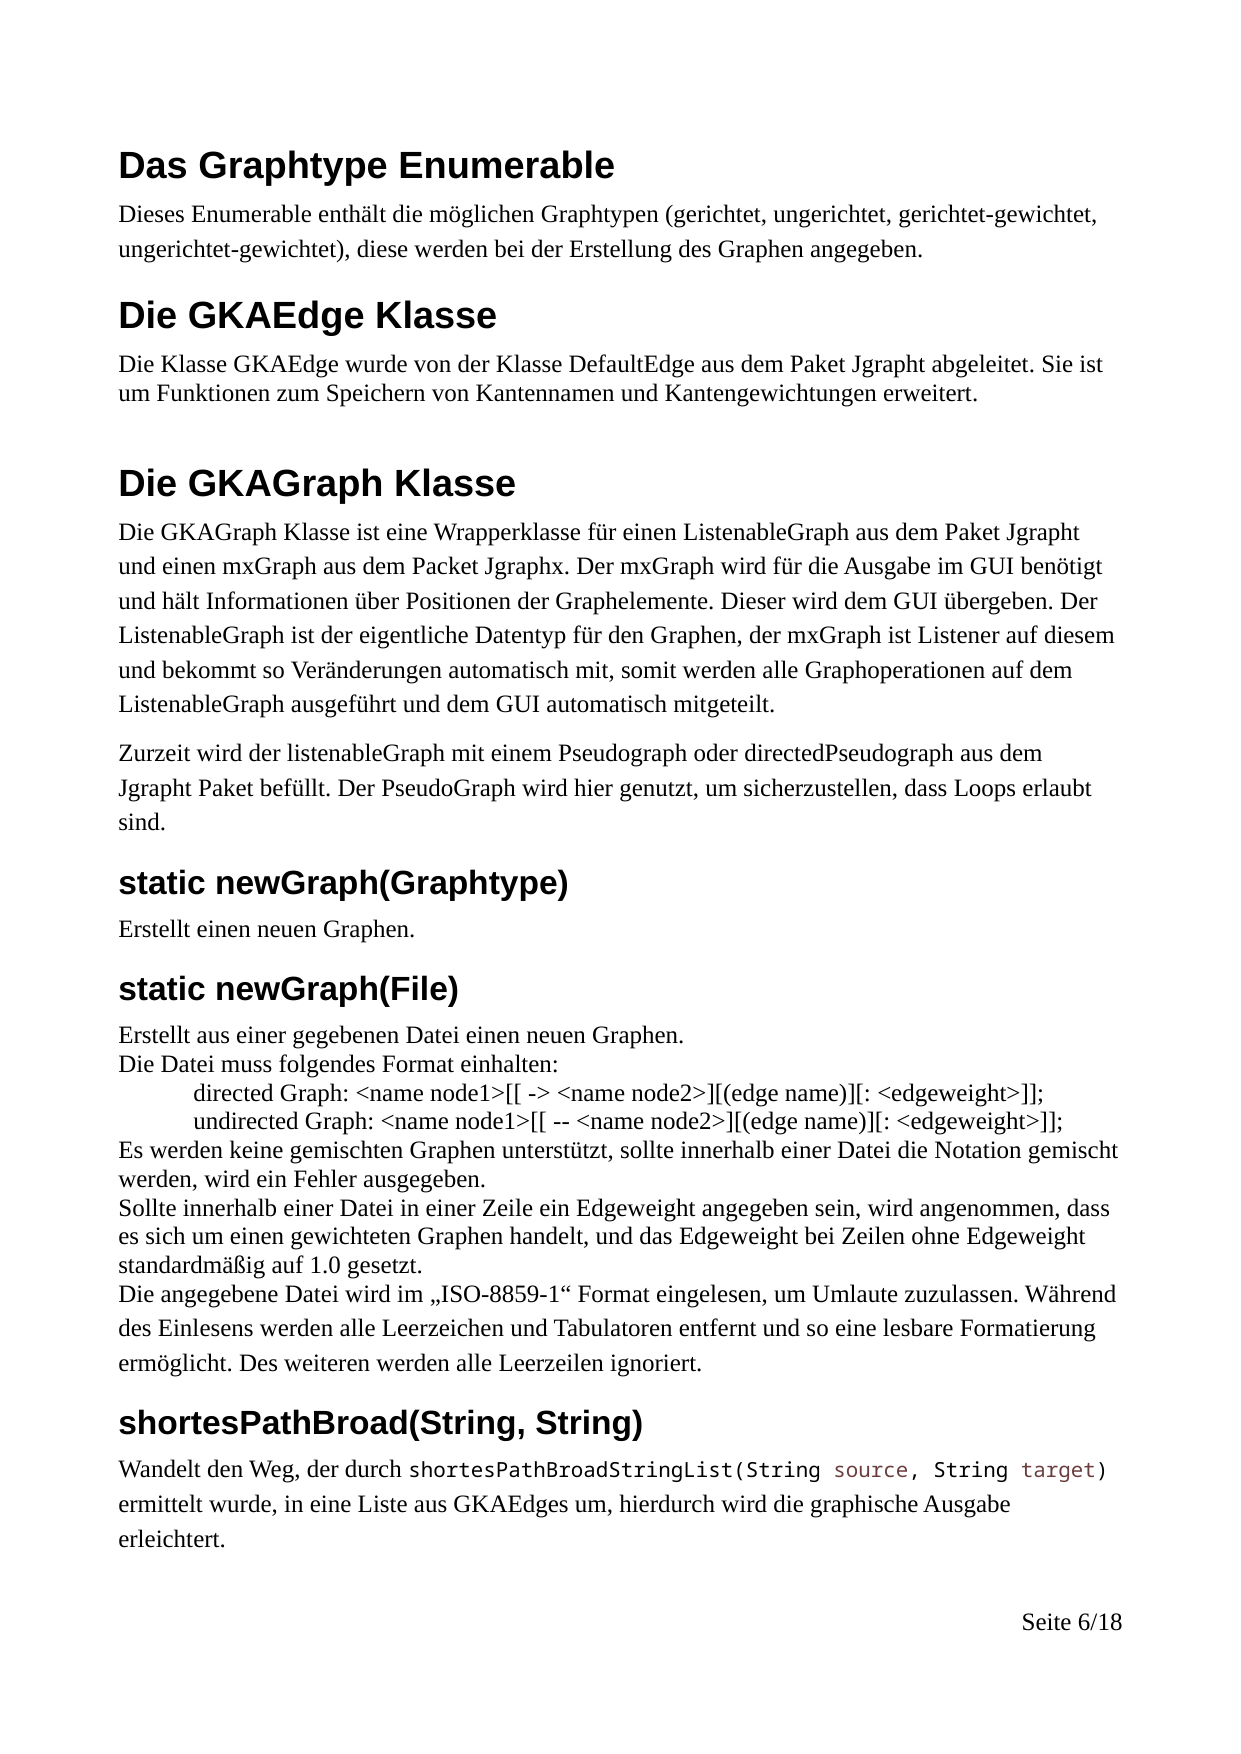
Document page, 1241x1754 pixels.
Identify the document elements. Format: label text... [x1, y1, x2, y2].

subtitle Das Graphtype Enumerable [118, 143, 1122, 187]
text Die angegebene Datei wird im „ISO-8859-1“ Format eingelesen, um Umlaute zuzulassen. Während des Einlesens werden alle Leerzeichen und Tabulatoren entfernt und so eine lesbare Formatierung ermöglicht. Des weiteren werden alle Leerzeilen ignoriert. [118, 1279, 1122, 1377]
text Es werden keine gemischten Graphen unterstützt, sollte innerhalb einer Datei die Notation gemischt werden, wird ein Fehler ausgegeben. [118, 1135, 1122, 1193]
text Die Datei muss folgendes Format einhalten: [118, 1049, 1122, 1078]
subtitle static newGraph(Graphtype) [118, 862, 1122, 901]
text Sollte innerhalb einer Datei in einer Zeile ein Edgeweight angegeben sein, wird angenommen, dass es sich um einen gewichteten Graphen handelt, und das Edgeweight bei Zeilen ohne Edgeweight standardmäßig auf 1.0 gesetzt. [118, 1193, 1122, 1279]
text Wandelt den Weg, der durch shortesPathBroadStringList(String source, String target) ermittelt wurde, in eine Liste aus GKAEdges um, hierdurch wird die graphische Ausgabe erleichtert. [118, 1454, 1122, 1553]
text Die Klasse GKAEdge wurde von der Klasse DefaultEdge aus dem Paket Jgrapht abgeleitet. Sie ist um Funktionen zum Speichern von Kantennamen und Kantengewichtungen erweitert. [118, 349, 1122, 407]
text Die GKAGraph Klasse ist eine Wrapperklasse für einen ListenableGraph aus dem Paket Jgrapht und einen mxGraph aus dem Packet Jgraphx. Der mxGraph wird für die Ausgabe im GUI benötigt und hält Informationen über Positionen der Graphelemente. Dieser wird dem GUI übergeben. Der ListenableGraph ist der eigentliche Datentyp für den Graphen, der mxGraph ist Listener auf diesem und bekommt so Veränderungen automatisch mit, somit werden alle Graphoperationen auf dem ListenableGraph ausgeführt und dem GUI automatisch mitgeteilt. [118, 517, 1122, 718]
subtitle Die GKAEdge Klasse [118, 293, 1122, 337]
subtitle static newGraph(File) [118, 969, 1122, 1008]
subtitle Die GKAGraph Klasse [118, 461, 1122, 504]
text Dieses Enumerable enthält die möglichen Graphtypen (gerichtet, ungerichtet, gerichtet-gewichtet, ungerichtet-gewichtet), diese werden bei der Erstellung des Graphen angegeben. [118, 199, 1122, 262]
subtitle shortesPathBroad(String, String) [118, 1403, 1122, 1442]
text undirected Graph: <name node1>[[ -- <name node2>][(edge name)][: <edgeweight>]]; [118, 1106, 1122, 1135]
text Zurzeit wird der listenableGraph mit einem Pseudograph oder directedPseudograph aus dem Jgrapht Paket befüllt. Der PseudoGraph wird hier genutzt, um sicherzustellen, dass Loops erlaubt sind. [118, 738, 1122, 836]
text Erstellt einen neuen Graphen. [118, 914, 1122, 942]
text directed Graph: <name node1>[[ -> <name node2>][(edge name)][: <edgeweight>]]; [118, 1078, 1122, 1106]
text Erstellt aus einer gegebenen Datei einen neuen Graphen. [118, 1020, 1122, 1049]
